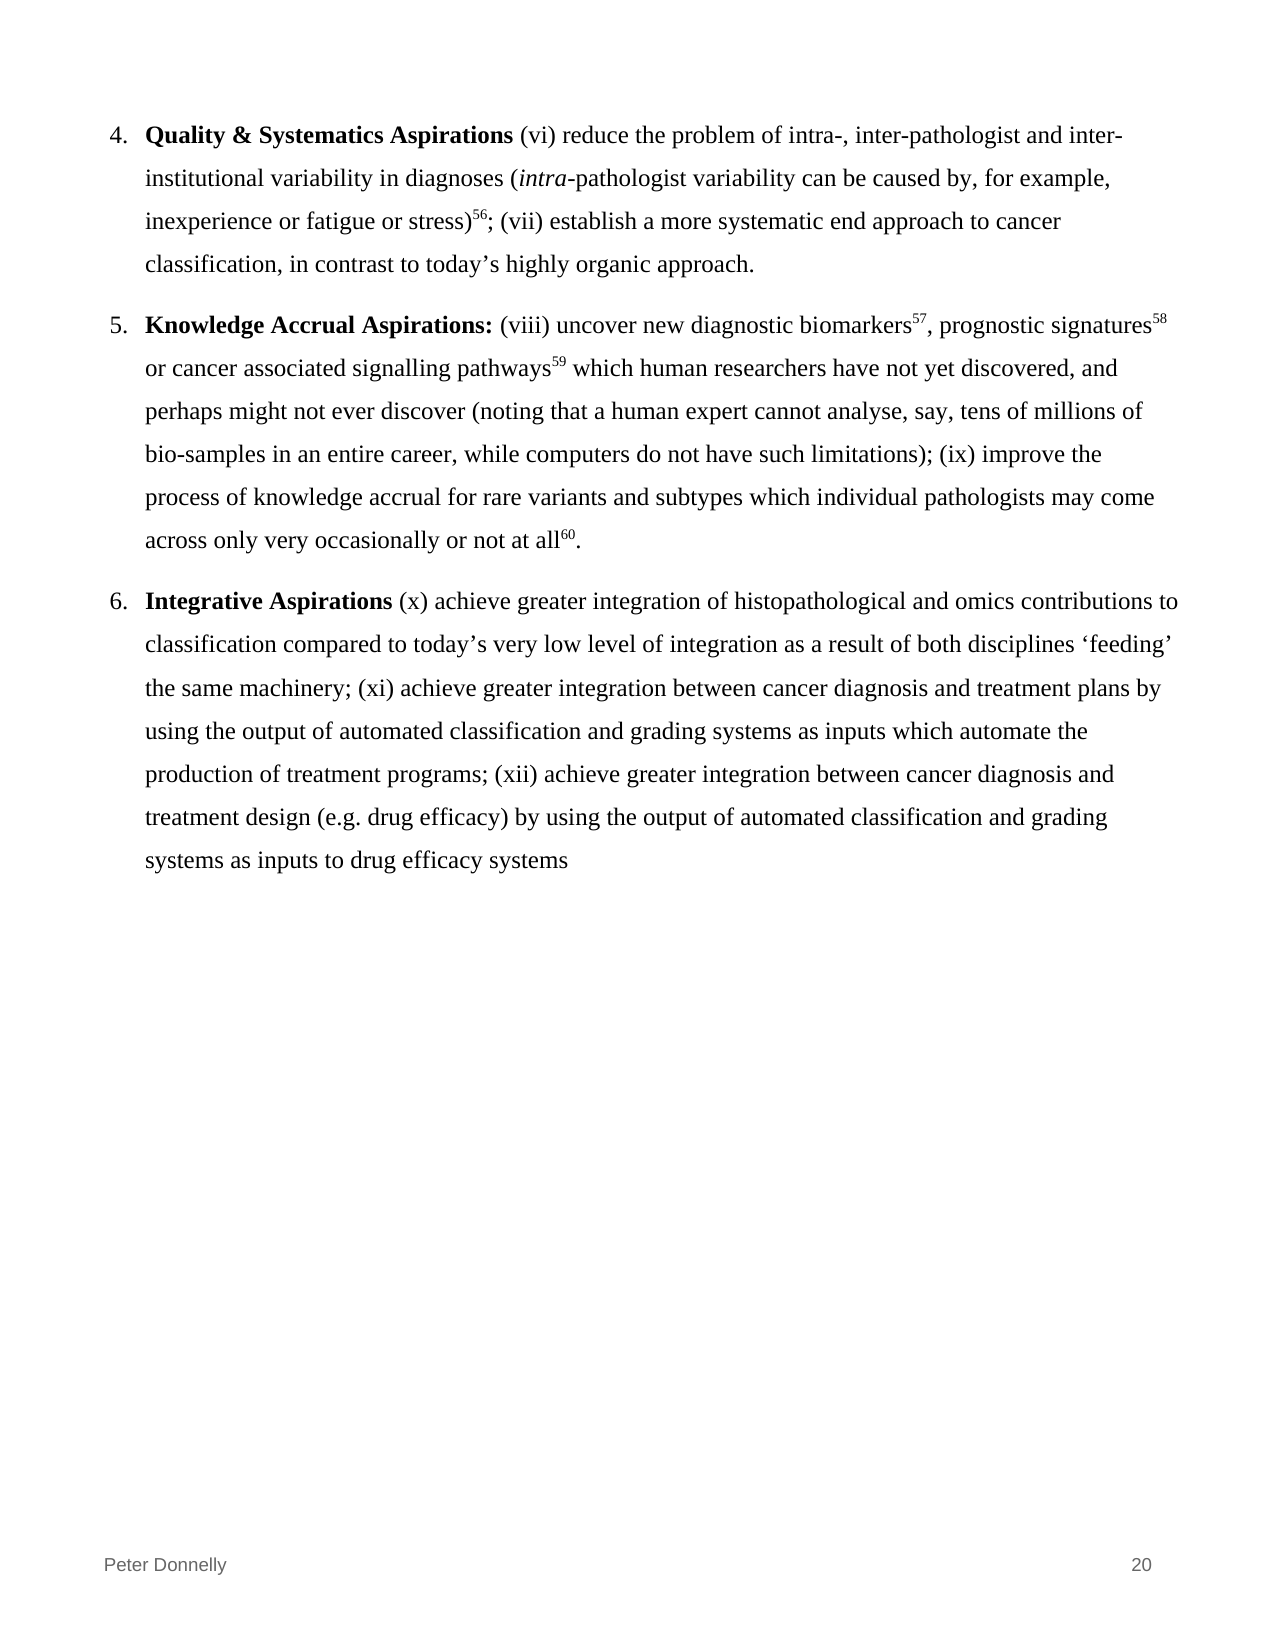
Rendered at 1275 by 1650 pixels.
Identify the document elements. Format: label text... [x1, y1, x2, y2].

list Knowledge Accrual Aspirations: (viii) uncover new diagnostic biomarkers, prognostic signatures or cancer associated signalling pathways which human researchers have not yet discovered, and perhaps might not ever discover (noting that a human expert cannot analyse, say, tens of millions of bio-samples in an entire career, while computers do not have such limitations); (ix) improve the process of knowledge accrual for rare variants and subtypes which individual pathologists may come across only very occasionally or not at all. [109, 310, 1181, 554]
list Quality & Systematics Aspirations (vi) reduce the problem of intra-, inter-pathologist and inter-institutional variability in diagnoses (intra-pathologist variability can be caused by, for example, inexperience or fatigue or stress); (vii) establish a more systematic end approach to cancer classification, in contrast to today’s highly organic approach. [109, 120, 1181, 278]
list Integrative Aspirations (x) achieve greater integration of histopathological and omics contributions to classification compared to today’s very low level of integration as a result of both disciplines ‘feeding’ the same machinery; (xi) achieve greater integration between cancer diagnosis and treatment plans by using the output of automated classification and grading systems as inputs which automate the production of treatment programs; (xii) achieve greater integration between cancer diagnosis and treatment design (e.g. drug efficacy) by using the output of automated classification and grading systems as inputs to drug efficacy systems [109, 586, 1181, 874]
